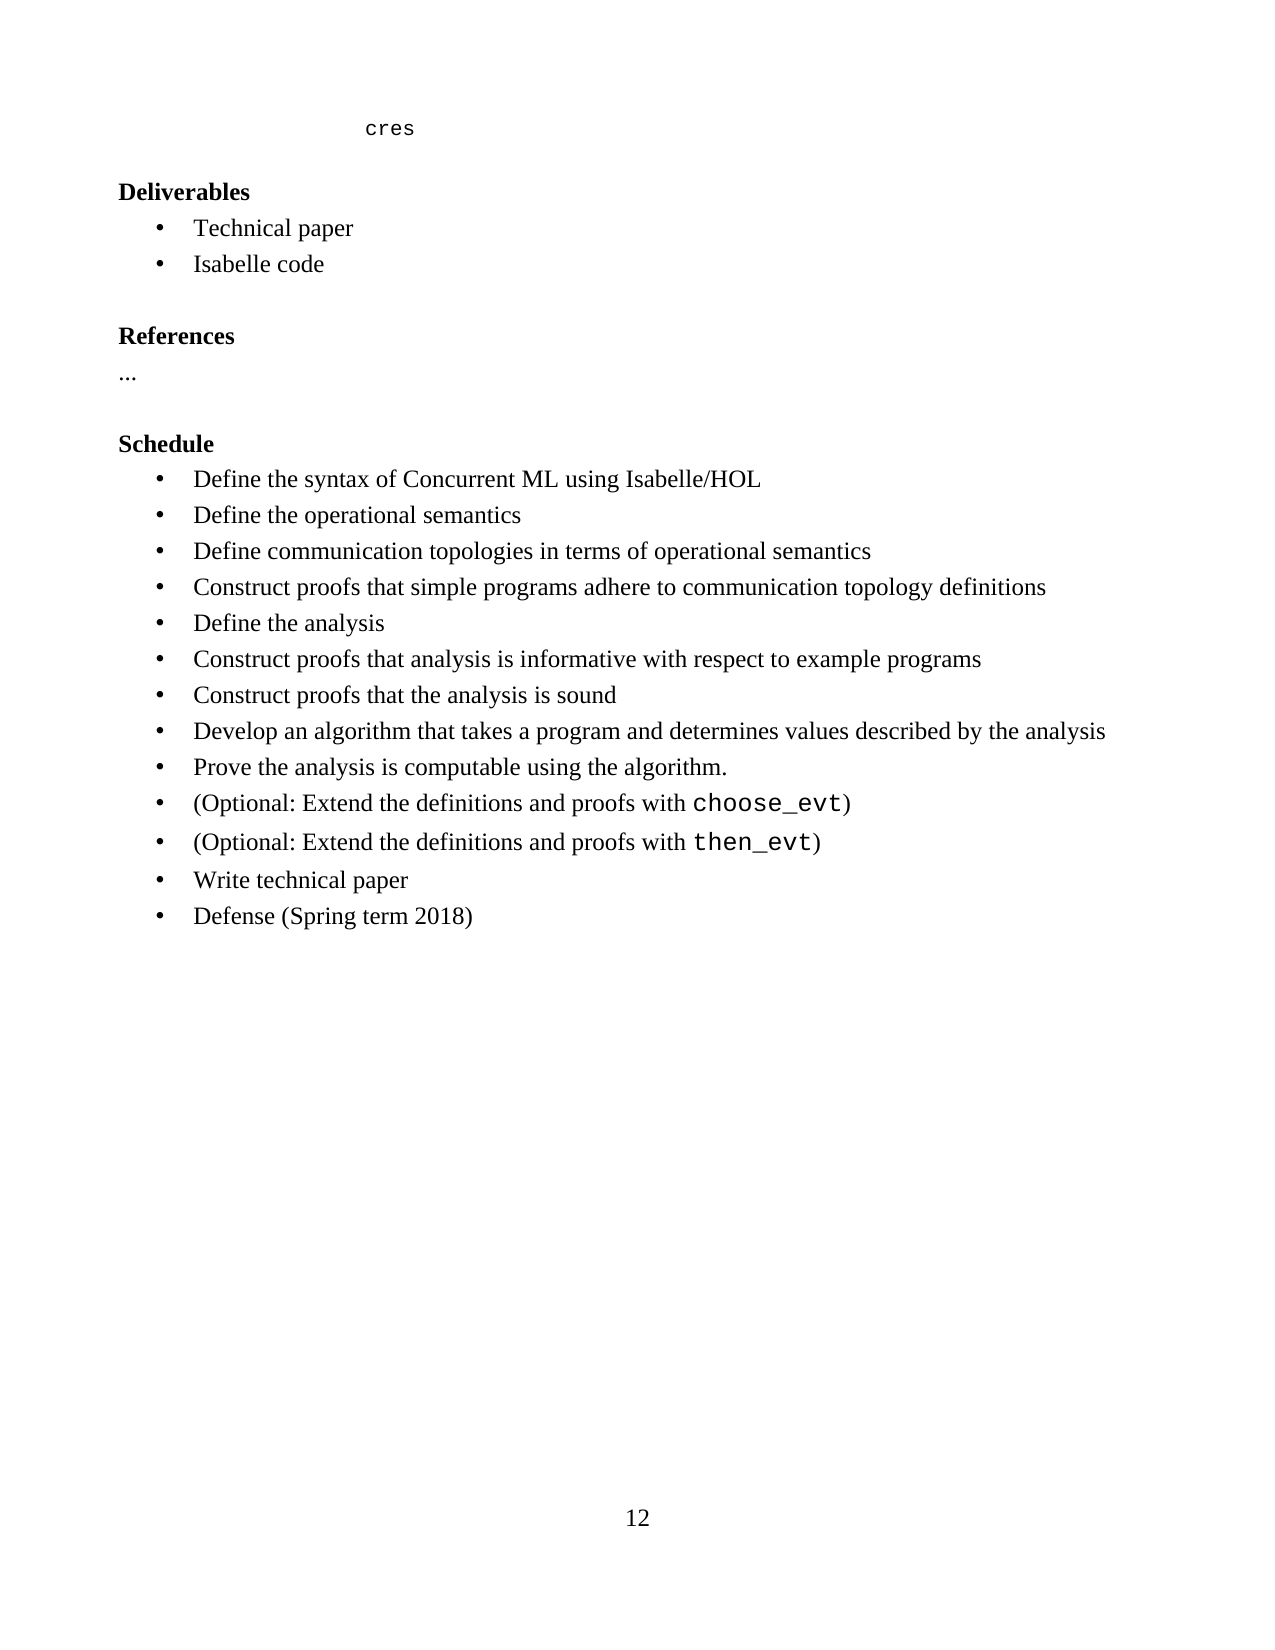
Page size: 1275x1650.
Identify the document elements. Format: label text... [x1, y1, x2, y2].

list Write technical paper [156, 865, 1157, 894]
text ... [118, 357, 1157, 386]
text References [118, 321, 1157, 349]
text cres [340, 118, 1157, 142]
list Define the operational semantics [156, 501, 1157, 529]
list Construct proofs that analysis is informative with respect to example programs [156, 644, 1157, 673]
text Schedule [118, 429, 1157, 457]
list Isabelle code [156, 249, 1157, 278]
list Define the syntax of Concurrent ML using Isabelle/HOL [156, 464, 1157, 493]
list Develop an algorithm that takes a program and determines values described by the analysis [156, 716, 1157, 745]
list Construct proofs that the analysis is sound [156, 680, 1157, 709]
list (Optional: Extend the definitions and proofs with choose_evt) [156, 788, 1157, 819]
list Defense (Spring term 2018) [156, 901, 1157, 930]
list Define communication topologies in terms of operational semantics [156, 536, 1157, 565]
list (Optional: Extend the definitions and proofs with then_evt) [156, 827, 1157, 857]
list Define the analysis [156, 608, 1157, 637]
text Deliverables [118, 177, 1157, 206]
list Construct proofs that simple programs adhere to communication topology definitions [156, 572, 1157, 601]
list Technical paper [156, 213, 1157, 242]
list Prove the analysis is computable using the algorithm. [156, 752, 1157, 781]
